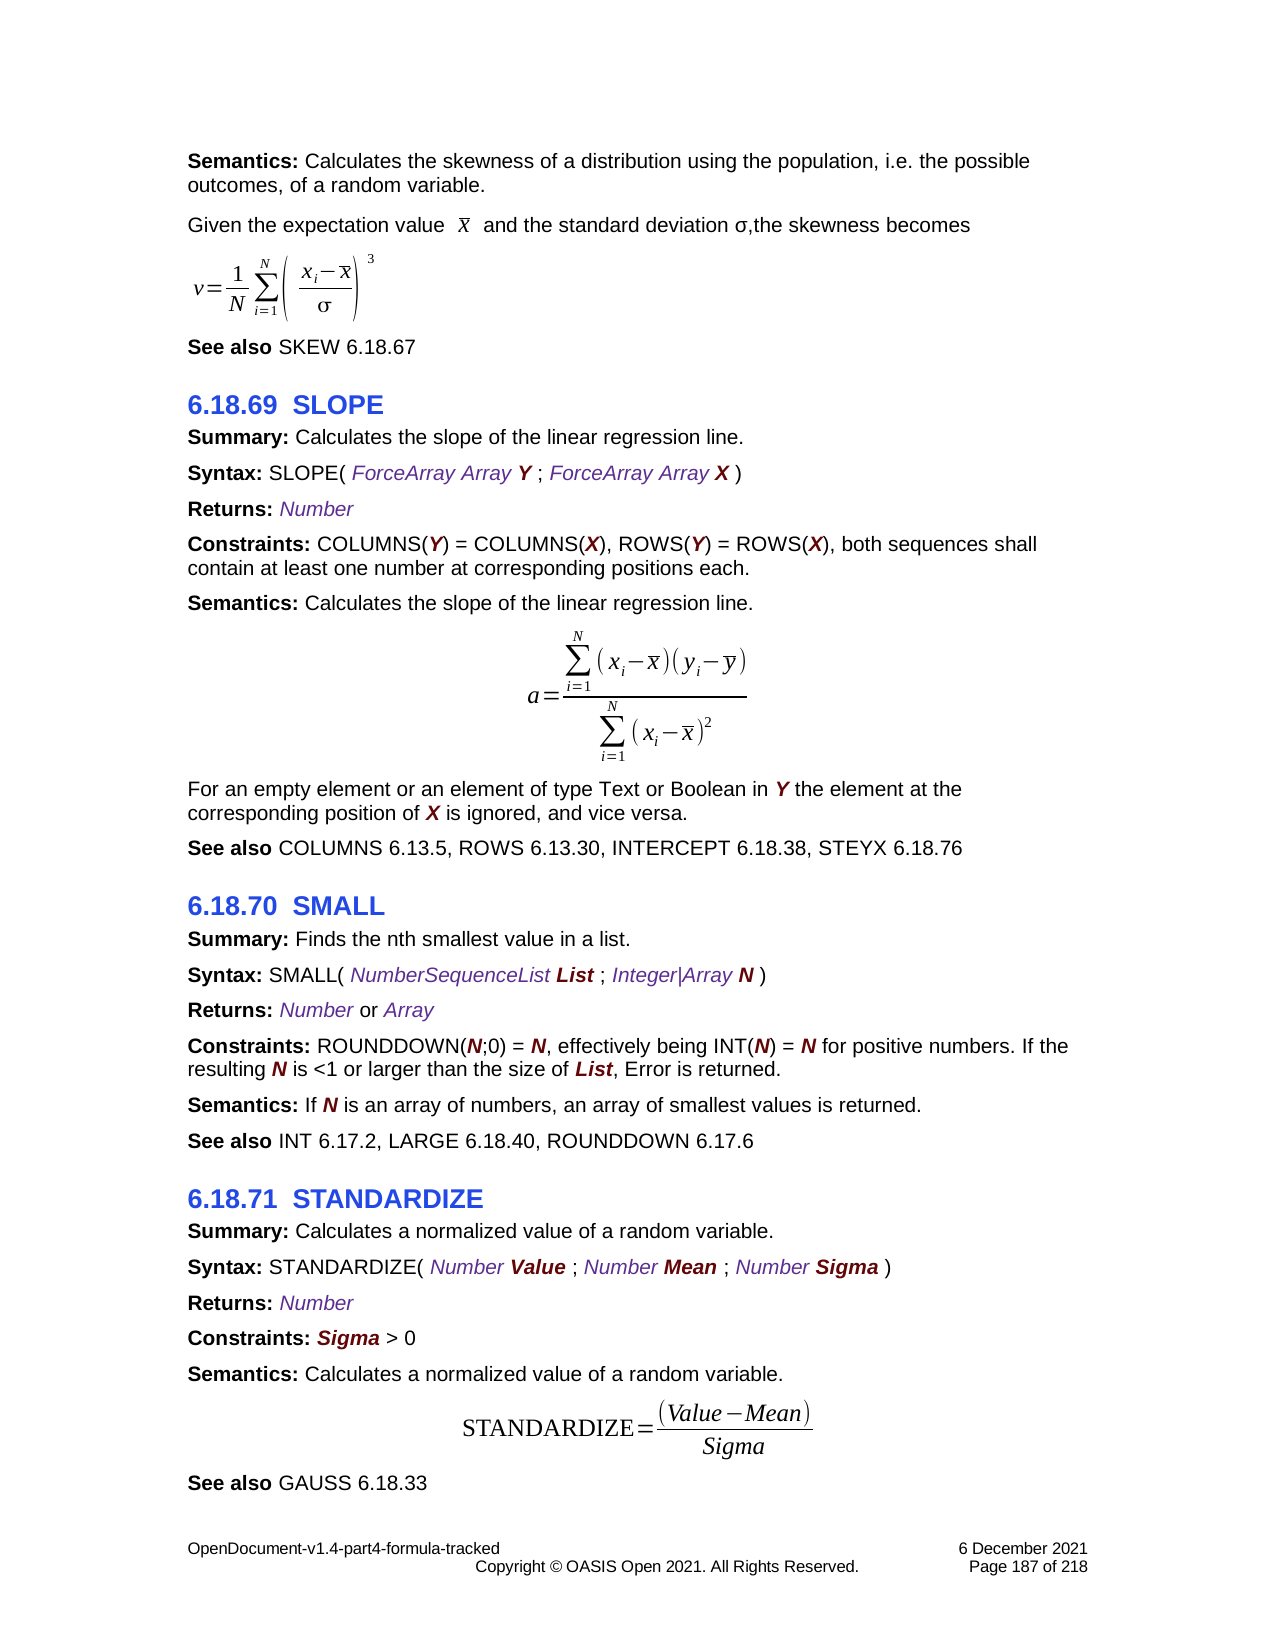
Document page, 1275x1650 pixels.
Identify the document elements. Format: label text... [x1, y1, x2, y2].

text Constraints: COLUMNS(Y) = COLUMNS(X), ROWS(Y) = ROWS(X), both sequences shall contain at least one number at corresponding positions each. [187, 533, 1088, 580]
text Semantics: Calculates the skewness of a distribution using the population, i.e. the possible outcomes, of a random variable. [187, 150, 1088, 197]
text Returns: Number [187, 497, 1088, 521]
text Summary: Finds the nth smallest value in a list. [187, 927, 1088, 951]
text Syntax: SLOPE( ForceArray Array Y ; ForceArray Array X ) [187, 461, 1088, 485]
text Semantics: Calculates a normalized value of a random variable. [187, 1362, 1088, 1386]
subtitle SMALL [187, 891, 1088, 921]
text Returns: Number [187, 1291, 1088, 1314]
text For an empty element or an element of type Text or Boolean in Y the element at the corresponding position of X is ignored, and vice versa. [187, 778, 1088, 825]
text See also COLUMNS 6.13.5, ROWS 6.13.30, INTERCEPT 6.18.38, STEYX 6.18.76 [187, 837, 1088, 860]
subtitle STANDARDIZE [187, 1184, 1088, 1214]
text Syntax: SMALL( NumberSequenceList List ; Integer|Array N ) [187, 963, 1088, 987]
text Semantics: If N is an array of numbers, an array of smallest values is returned. [187, 1093, 1088, 1117]
text Summary: Calculates a normalized value of a random variable. [187, 1220, 1088, 1243]
text Given the expectation value and the standard deviation σ,the skewness becomes [187, 209, 1088, 239]
text Semantics: Calculates the slope of the linear regression line. [187, 592, 1088, 615]
text Constraints: Sigma > 0 [187, 1327, 1088, 1350]
text See also GAUSS 6.18.33 [187, 1471, 1088, 1495]
text Summary: Calculates the slope of the linear regression line. [187, 426, 1088, 449]
text Syntax: STANDARDIZE( Number Value ; Number Mean ; Number Sigma ) [187, 1255, 1088, 1279]
subtitle SLOPE [187, 390, 1088, 420]
text Returns: Number or Array [187, 999, 1088, 1022]
text See also INT 6.17.2, LARGE 6.18.40, ROUNDDOWN 6.17.6 [187, 1129, 1088, 1153]
text Constraints: ROUNDDOWN(N;0) = N, effectively being INT(N) = N for positive numbers. If the resulting N is <1 or larger than the size of List, Error is returned. [187, 1034, 1088, 1081]
text See also SKEW 6.18.67 [187, 335, 1088, 359]
